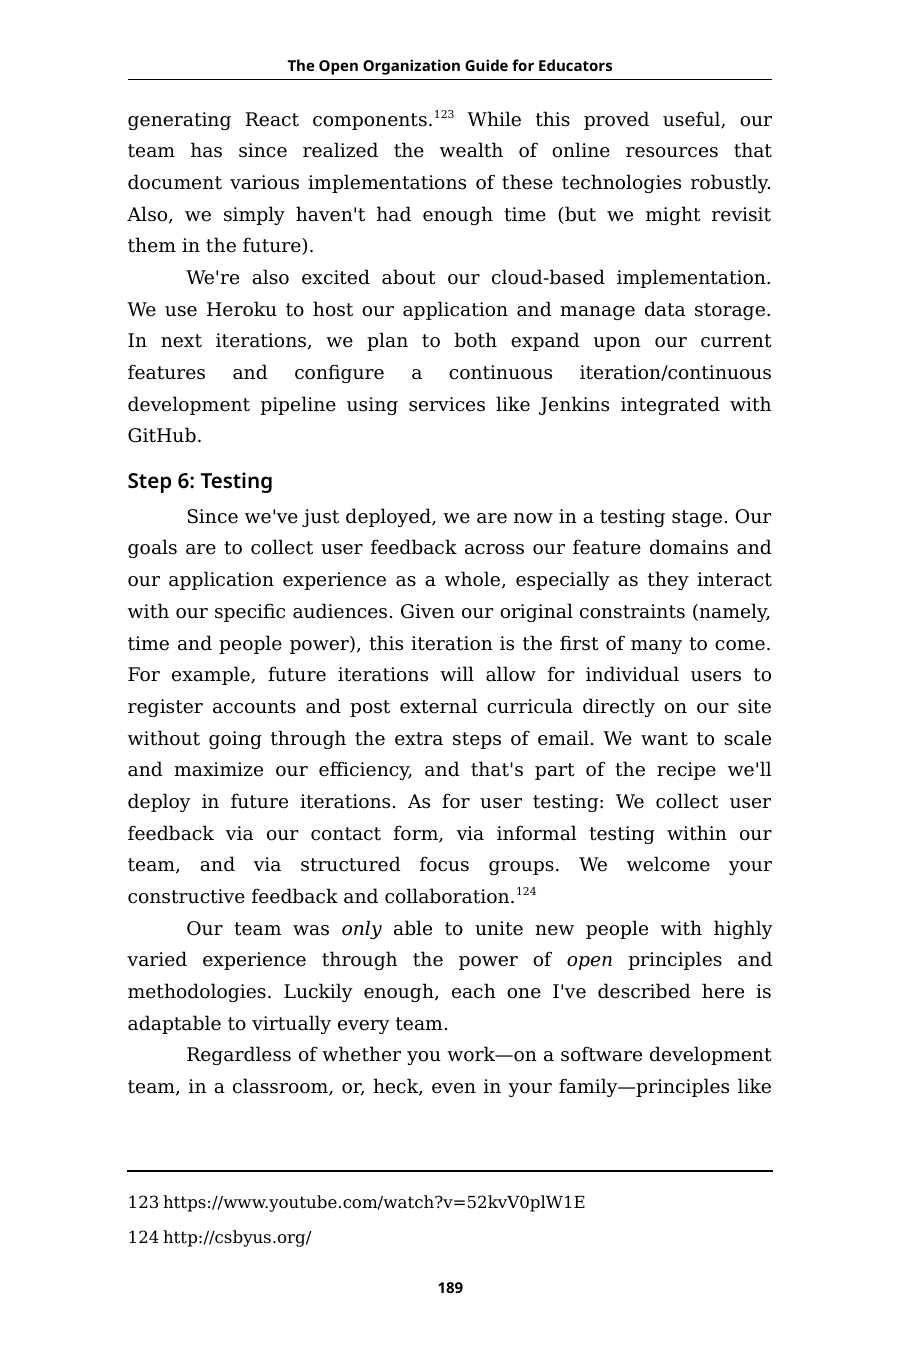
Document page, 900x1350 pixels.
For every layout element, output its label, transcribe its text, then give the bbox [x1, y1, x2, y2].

text Our team was only able to unite new people with highly varied experience through the power of open principles and methodologies. Luckily enough, each one I've described here is adaptable to virtually every team. [127, 918, 772, 1034]
text https://www.youtube.com/watch?v=52kvV0plW1E [127, 1193, 772, 1213]
text Regardless of whether you work—on a software development team, in a classroom, or, heck, even in your family—principles like [127, 1044, 772, 1098]
text generating React components. While this proved useful, our team has since realized the wealth of online resources that document various implementations of these technologies robustly. Also, we simply haven't had enough time (but we might revisit them in the future). [127, 109, 772, 257]
text We're also excited about our cloud-based implementation. We use Heroku to host our application and manage data storage. In next iterations, we plan to both expand upon our current features and configure a continuous iteration/continuous development pipeline using services like Jenkins integrated with GitHub. [127, 267, 772, 447]
text Since we've just deployed, we are now in a testing stage. Our goals are to collect user feedback across our feature domains and our application experience as a whole, especially as they interact with our specific audiences. Given our original constraints (namely, time and people power), this iteration is the first of many to come. For example, future iterations will allow for individual users to register accounts and post external curricula directly on our site without going through the extra steps of email. We want to scale and maximize our efficiency, and that's part of the recipe we'll deploy in future iterations. As for user testing: We collect user feedback via our contact form, via informal testing within our team, and via structured focus groups. We welcome your constructive feedback and collaboration. [127, 506, 772, 908]
text http://csbyus.org/ [127, 1228, 772, 1247]
subtitle Step 6: Testing [127, 469, 772, 493]
